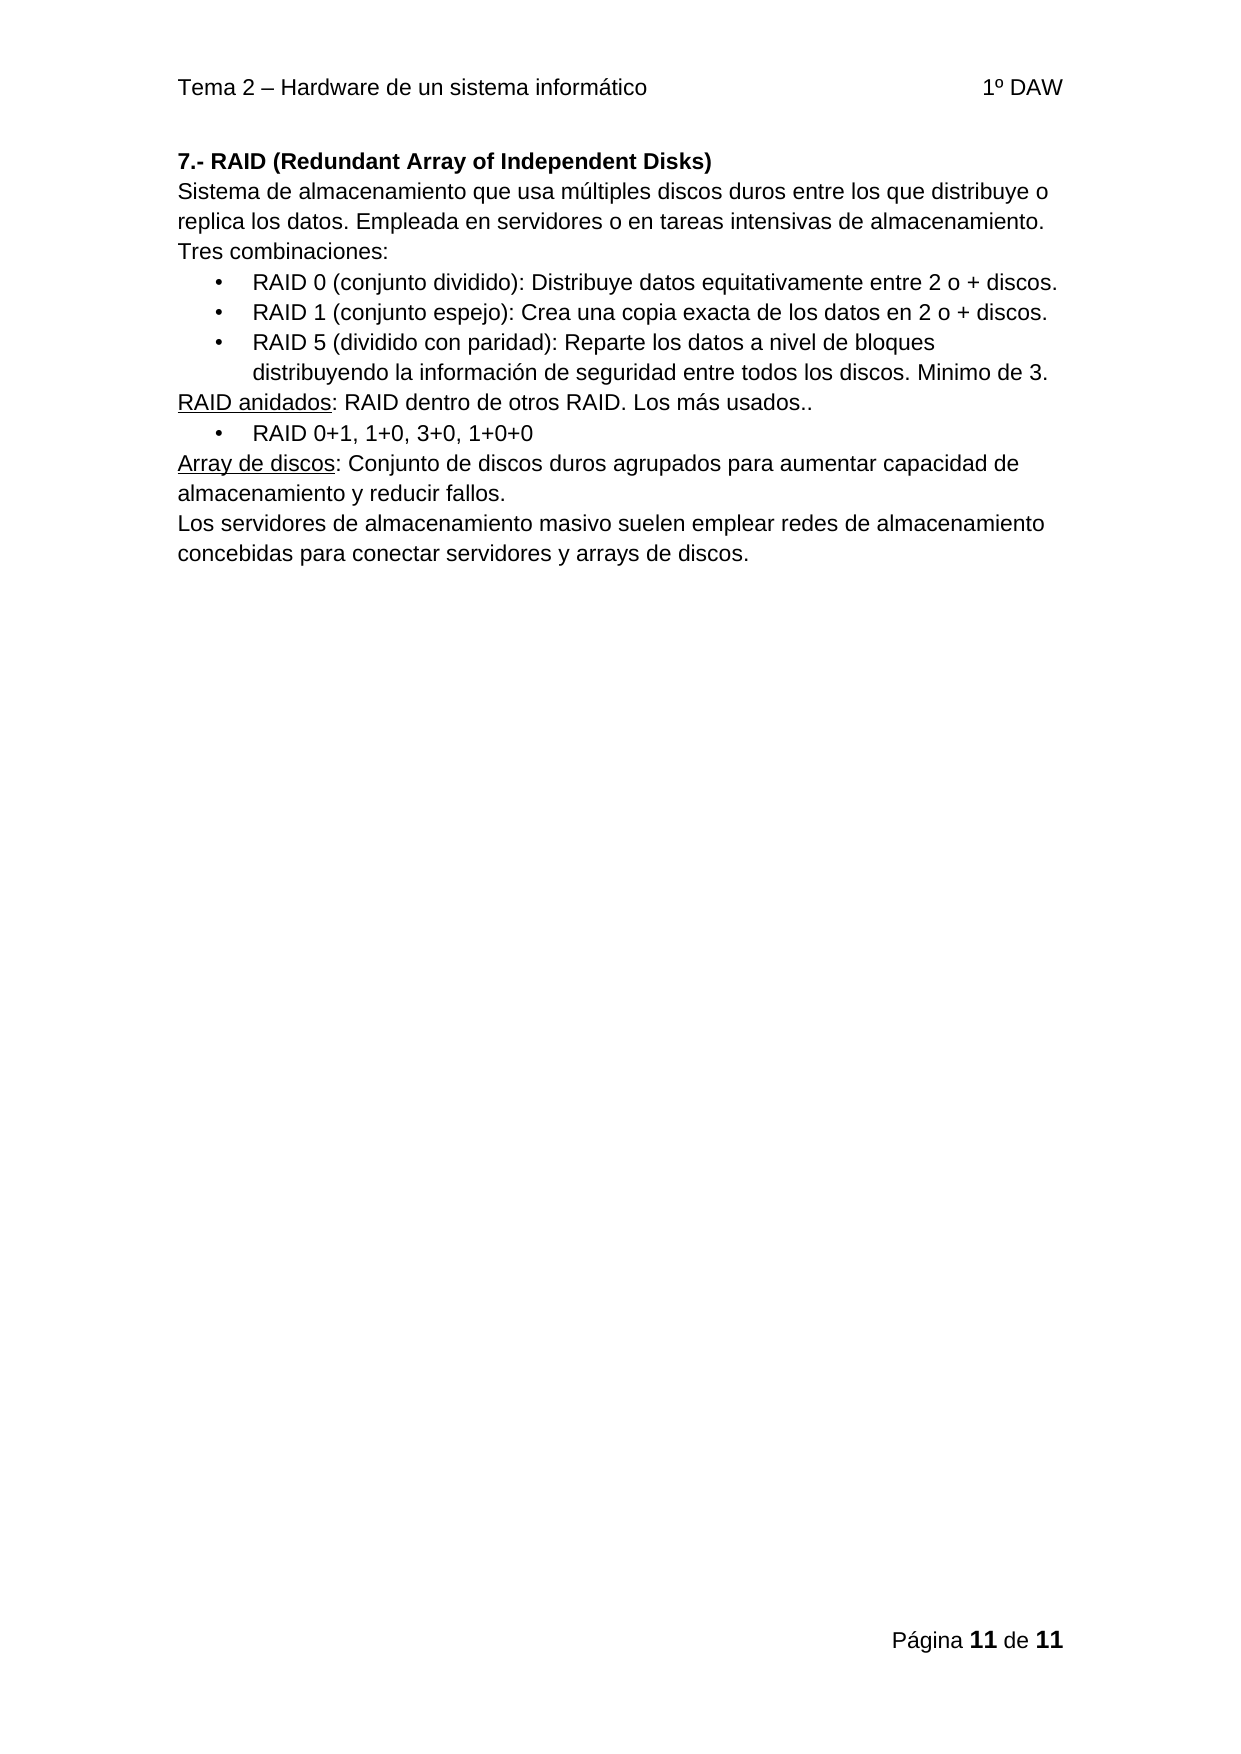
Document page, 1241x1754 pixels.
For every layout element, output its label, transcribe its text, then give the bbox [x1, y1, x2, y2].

list 7.- RAID (Redundant Array of Independent Disks) [177, 148, 1063, 174]
list RAID 1 (conjunto espejo): Crea una copia exacta de los datos en 2 o + discos. [215, 299, 1063, 325]
list RAID 0 (conjunto dividido): Distribuye datos equitativamente entre 2 o + discos. [215, 268, 1063, 295]
list Los servidores de almacenamiento masivo suelen emplear redes de almacenamiento concebidas para conectar servidores y arrays de discos. [177, 510, 1063, 567]
list RAID anidados: RAID dentro de otros RAID. Los más usados.. [177, 389, 1063, 416]
list Array de discos: Conjunto de discos duros agrupados para aumentar capacidad de almacenamiento y reducir fallos. [177, 450, 1063, 506]
list Tres combinaciones: [177, 238, 1063, 264]
list RAID 0+1, 1+0, 3+0, 1+0+0 [215, 419, 1063, 446]
list RAID 5 (dividido con paridad): Reparte los datos a nivel de bloques distribuyendo la información de seguridad entre todos los discos. Minimo de 3. [215, 329, 1063, 385]
list Sistema de almacenamiento que usa múltiples discos duros entre los que distribuye o replica los datos. Empleada en servidores o en tareas intensivas de almacenamiento. [177, 178, 1063, 234]
